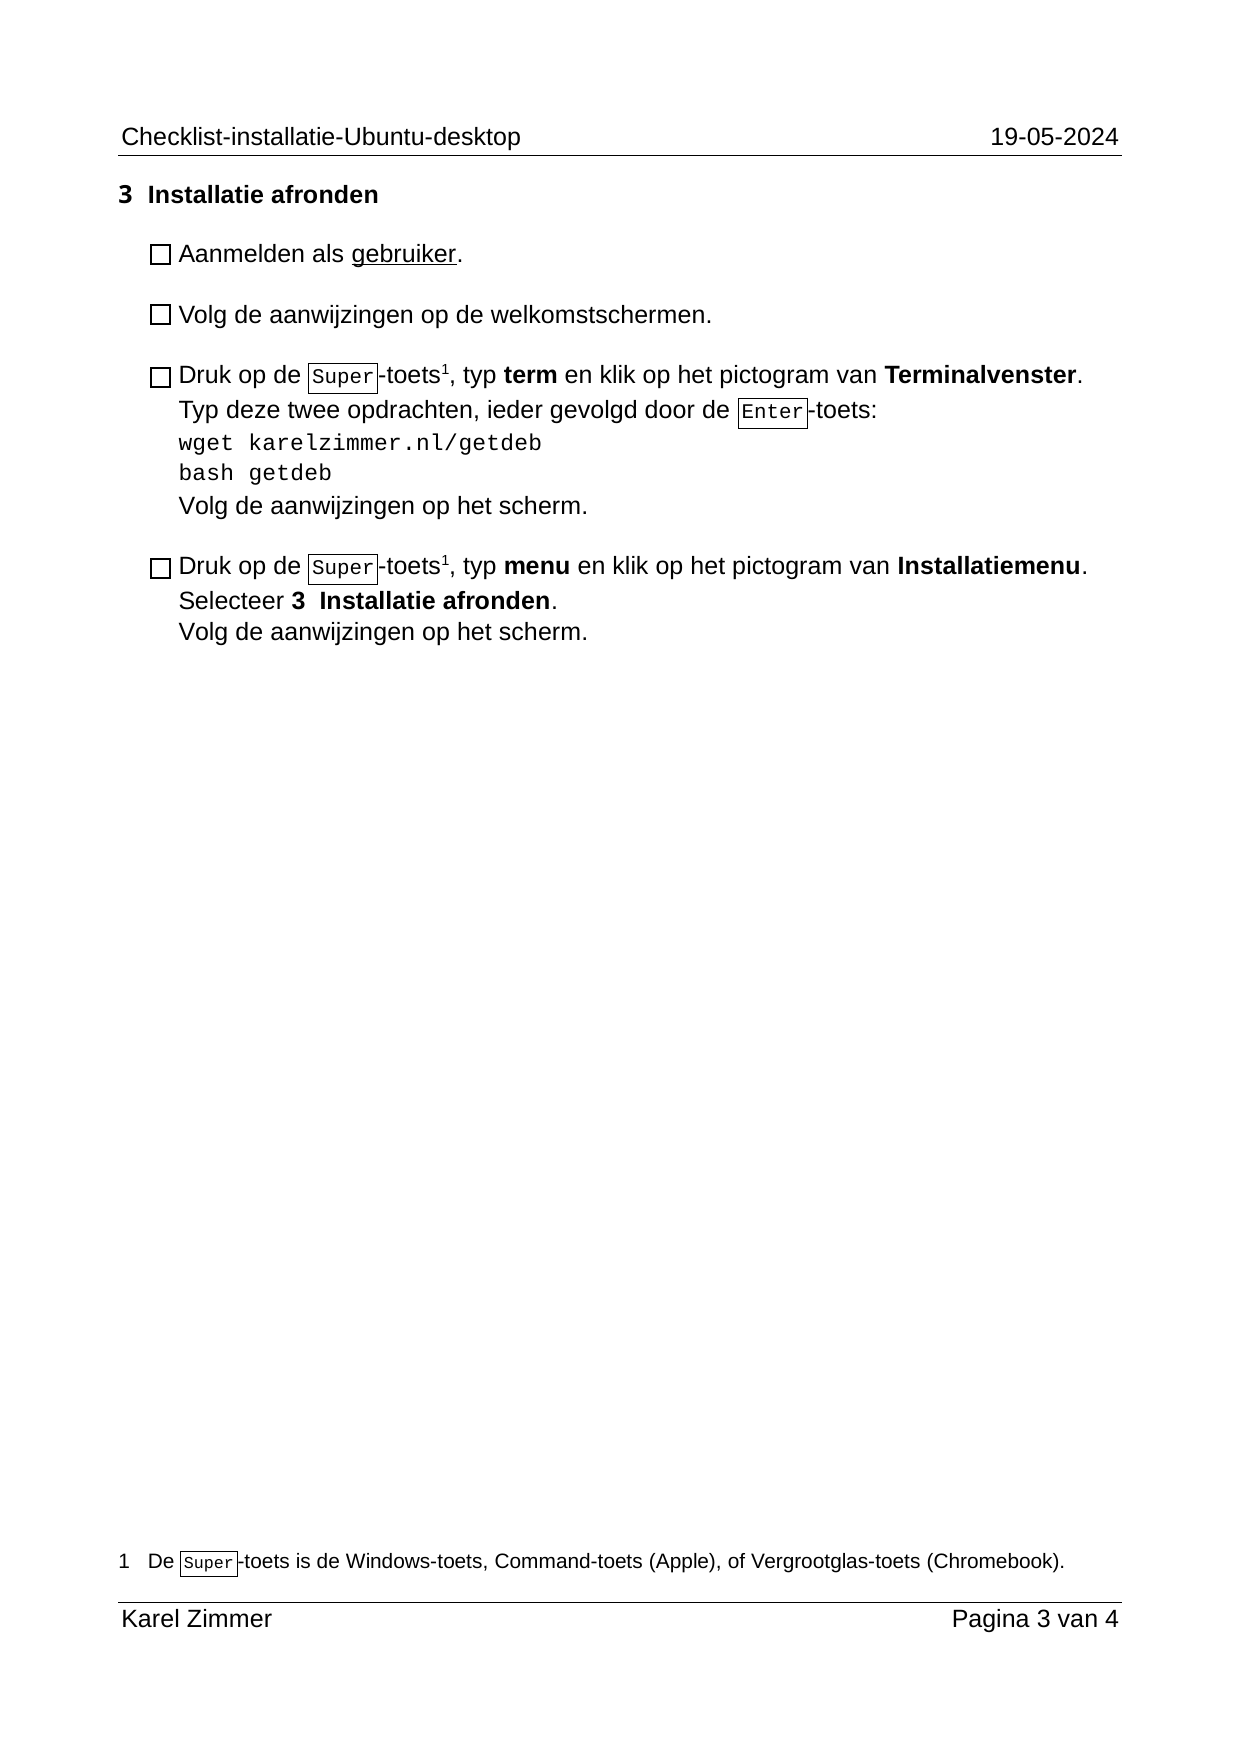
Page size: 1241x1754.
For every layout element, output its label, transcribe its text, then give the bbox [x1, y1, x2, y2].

table_header [142, 239, 177, 269]
table_cell [177, 269, 1122, 300]
table_cell [118, 300, 142, 330]
table_cell [142, 269, 177, 300]
table_cell Druk op de Super-toets, typ term en klik op het pictogram van Terminalvenster. [177, 360, 1122, 395]
table_cell [118, 395, 142, 430]
table_cell [118, 269, 142, 300]
table_cell [118, 616, 142, 647]
table_cell [142, 300, 177, 330]
table_cell [142, 616, 177, 647]
table_cell [118, 430, 142, 460]
table_cell bash getdeb [177, 460, 1122, 491]
table_cell [177, 330, 1122, 360]
list Installatie afronden [118, 177, 1122, 211]
table_cell [142, 586, 177, 616]
table_header [118, 239, 142, 269]
table_cell Volg de aanwijzingen op het scherm. [177, 616, 1122, 647]
table_cell wget karelzimmer.nl/getdeb [177, 430, 1122, 460]
table_cell [118, 521, 142, 551]
table_cell Volg de aanwijzingen op het scherm. [177, 491, 1122, 521]
table_cell [142, 330, 177, 360]
table_cell [142, 551, 177, 586]
table_cell Druk op de Super-toets1, typ menu en klik op het pictogram van Installatiemenu. [177, 551, 1122, 586]
table_header Aanmelden als gebruiker. [177, 239, 1122, 269]
table_cell [142, 491, 177, 521]
table_cell [118, 491, 142, 521]
table_cell [118, 460, 142, 491]
table_cell Selecteer 3 Installatie afronden. [177, 586, 1122, 616]
table_cell [118, 330, 142, 360]
table_cell [142, 521, 177, 551]
table_cell Volg de aanwijzingen op de welkomstschermen. [177, 300, 1122, 330]
table_cell [118, 551, 142, 586]
table_cell [177, 521, 1122, 551]
table_cell [142, 430, 177, 460]
table_cell [142, 395, 177, 430]
table_cell [118, 360, 142, 395]
table_cell [142, 460, 177, 491]
table_cell [118, 586, 142, 616]
table_cell [142, 360, 177, 395]
table_cell Typ deze twee opdrachten, ieder gevolgd door de Enter-toets: [177, 395, 1122, 430]
